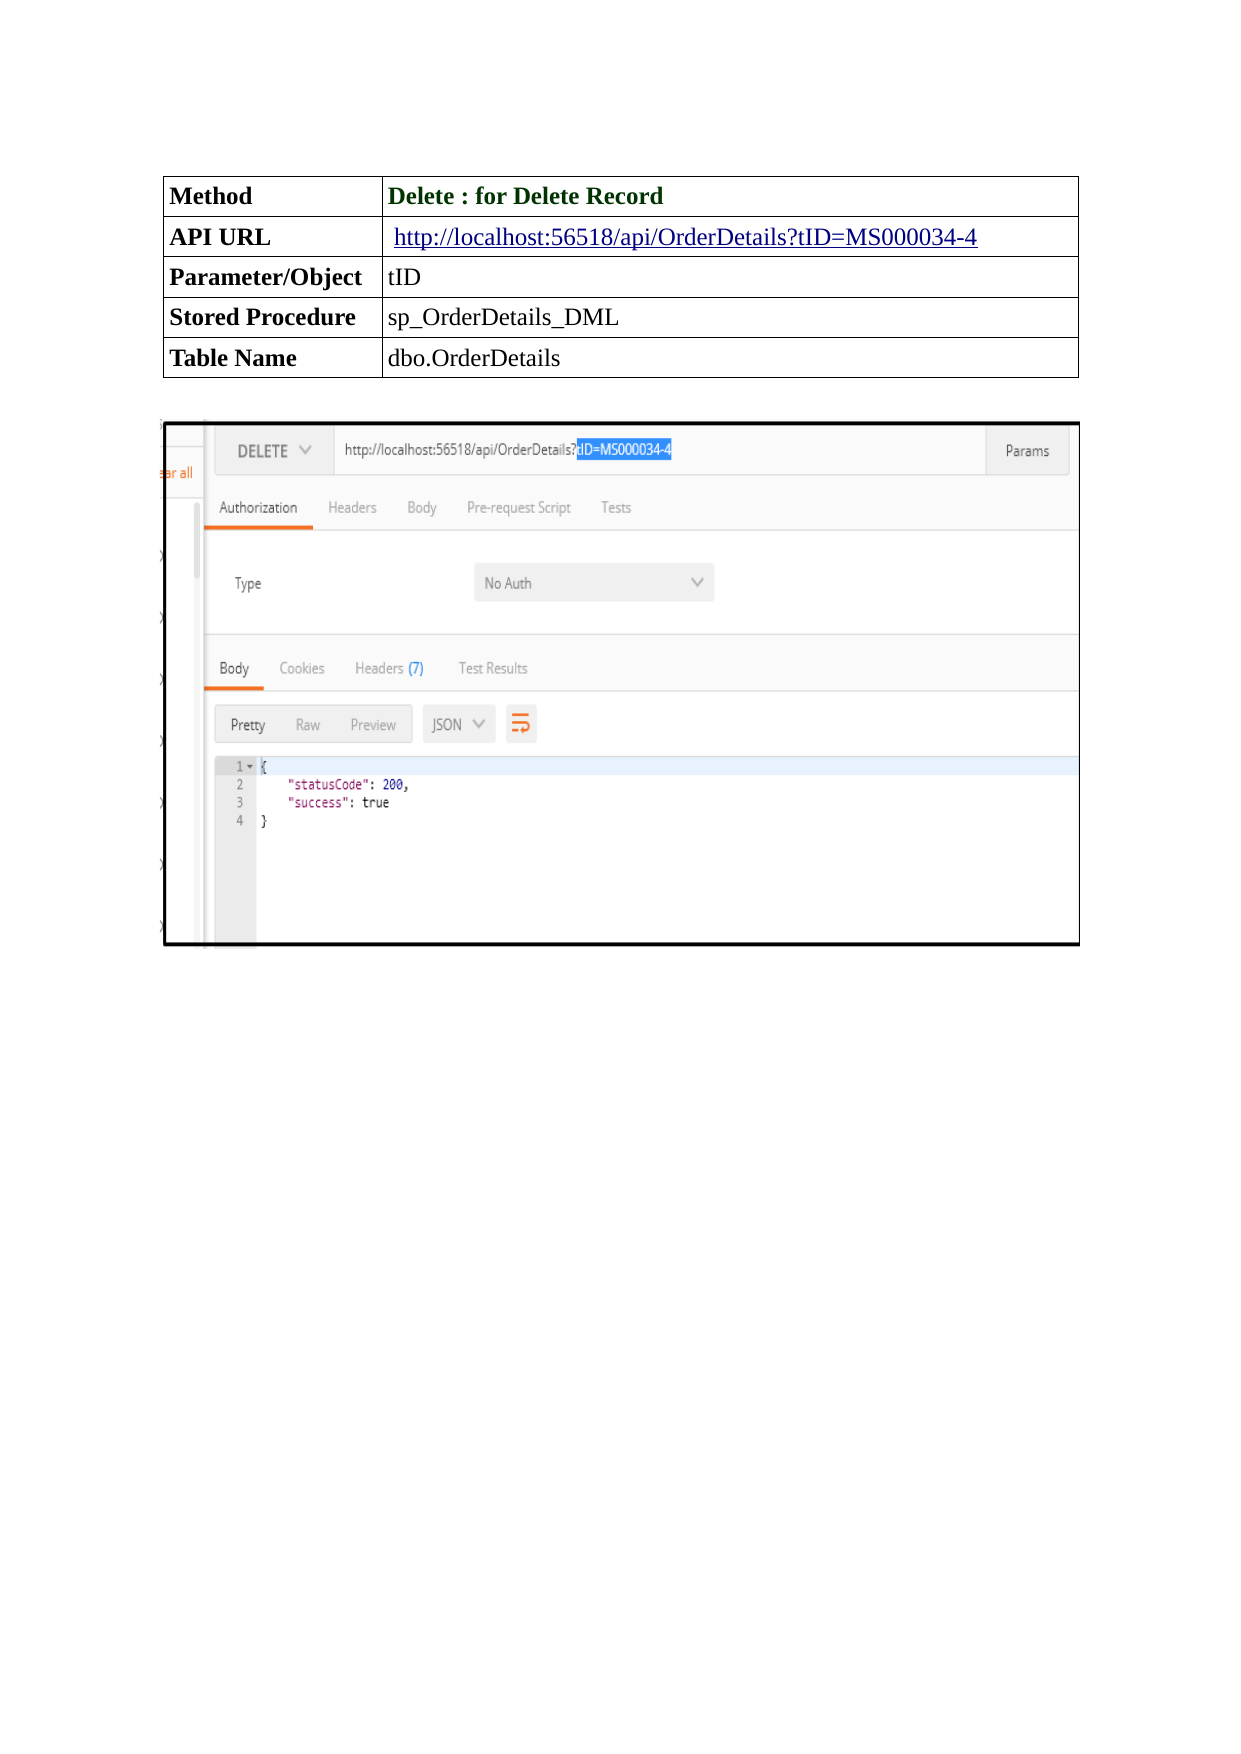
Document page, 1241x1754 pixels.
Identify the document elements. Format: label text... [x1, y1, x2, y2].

table_cell API URL [164, 217, 382, 256]
table_cell http://localhost:56518/api/OrderDetails?tID=MS000034-4 [383, 217, 1078, 256]
table_cell Table Name [164, 338, 382, 377]
table_cell tID [383, 257, 1078, 297]
picture [159, 419, 1080, 949]
table_cell dbo.OrderDetails [383, 338, 1078, 377]
table_cell Parameter/Object [164, 257, 382, 297]
table_header Method [164, 177, 382, 216]
table_cell sp_OrderDetails_DML [383, 298, 1078, 337]
table_header Delete : for Delete Record [383, 177, 1078, 216]
table_cell Stored Procedure [164, 298, 382, 337]
